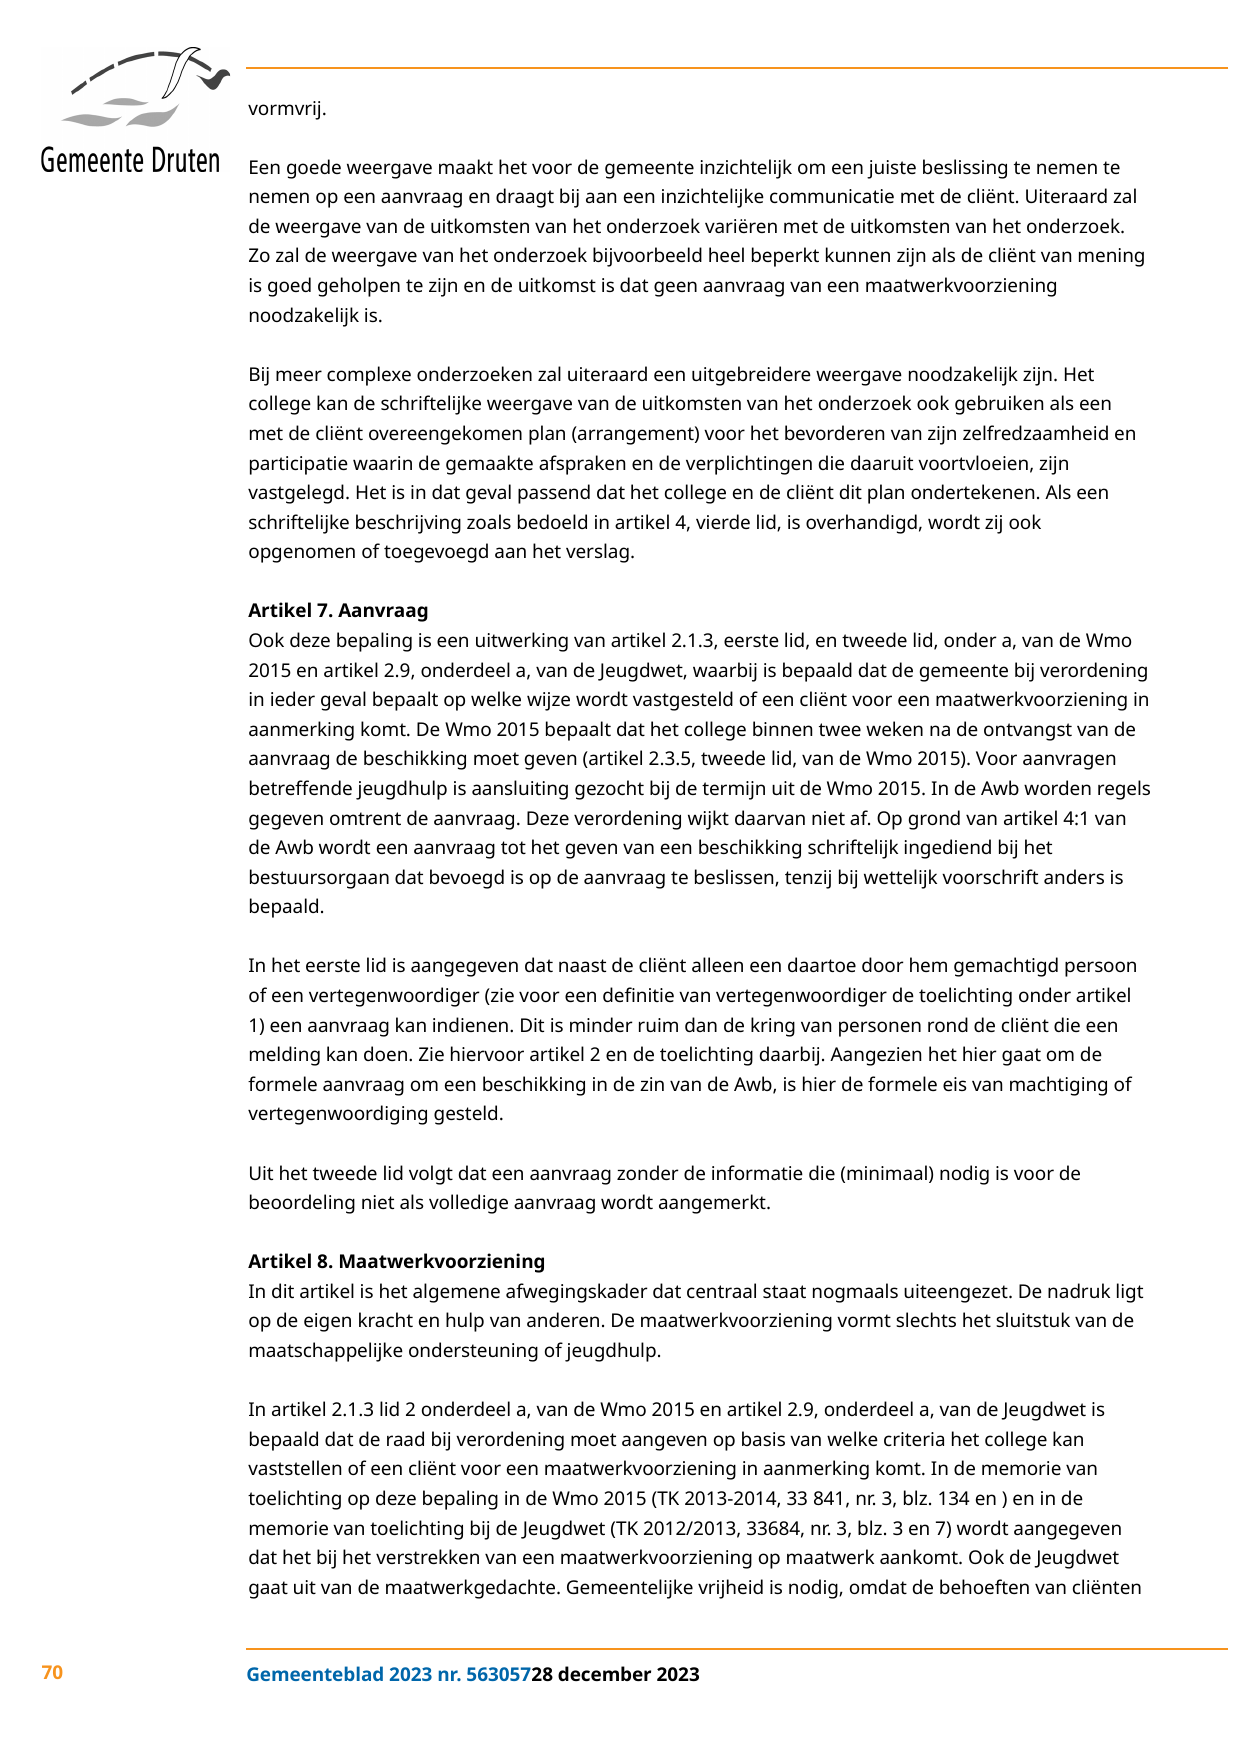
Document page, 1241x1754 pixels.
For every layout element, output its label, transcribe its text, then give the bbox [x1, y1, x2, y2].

text In artikel 2.1.3 lid 2 onderdeel a, van de Wmo 2015 en artikel 2.9, onderdeel a, van de Jeugdwet is bepaald dat de raad bij verordening moet aangeven op basis van welke criteria het college kan vaststellen of een cliënt voor een maatwerkvoorziening in aanmerking komt. In de memorie van toelichting op deze bepaling in de Wmo 2015 (TK 2013-2014, 33 841, nr. 3, blz. 134 en ) en in de memorie van toelichting bij de Jeugdwet (TK 2012/2013, 33684, nr. 3, blz. 3 en 7) wordt aangegeven dat het bij het verstrekken van een maatwerkvoorziening op maatwerk aankomt. Ook de Jeugdwet gaat uit van de maatwerkgedachte. Gemeentelijke vrijheid is nodig, omdat de behoeften van cliënten [248, 1396, 1152, 1600]
text Uit het tweede lid volgt dat een aanvraag zonder de informatie die (minimaal) nodig is voor de beoordeling niet als volledige aanvraag wordt aangemerkt. [248, 1160, 1152, 1215]
text Artikel 7. Aanvraag [248, 598, 1152, 623]
text Ook deze bepaling is een uitwerking van artikel 2.1.3, eerste lid, en tweede lid, onder a, van de Wmo 2015 en artikel 2.9, onderdeel a, van de Jeugdwet, waarbij is bepaald dat de gemeente bij verordening in ieder geval bepaalt op welke wijze wordt vastgesteld of een cliënt voor een maatwerkvoorziening in aanmerking komt. De Wmo 2015 bepaalt dat het college binnen twee weken na de ontvangst van de aanvraag de beschikking moet geven (artikel 2.3.5, tweede lid, van de Wmo 2015). Voor aanvragen betreffende jeugdhulp is aansluiting gezocht bij de termijn uit de Wmo 2015. In de Awb worden regels gegeven omtrent de aanvraag. Deze verordening wijkt daarvan niet af. Op grond van artikel 4:1 van de Awb wordt een aanvraag tot het geven van een beschikking schriftelijk ingediend bij het bestuursorgaan dat bevoegd is op de aanvraag te beslissen, tenzij bij wettelijk voorschrift anders is bepaald. [248, 627, 1152, 919]
text Bij meer complexe onderzoeken zal uiteraard een uitgebreidere weergave noodzakelijk zijn. Het college kan de schriftelijke weergave van de uitkomsten van het onderzoek ook gebruiken als een met de cliënt overeengekomen plan (arrangement) voor het bevorderen van zijn zelfredzaamheid en participatie waarin de gemaakte afspraken en de verplichtingen die daaruit voortvloeien, zijn vastgelegd. Het is in dat geval passend dat het college en de cliënt dit plan ondertekenen. Als een schriftelijke beschrijving zoals bedoeld in artikel 4, vierde lid, is overhandigd, wordt zij ook opgenomen of toegevoegd aan het verslag. [248, 361, 1152, 564]
text In het eerste lid is aangegeven dat naast de cliënt alleen een daartoe door hem gemachtigd persoon of een vertegenwoordiger (zie voor een definitie van vertegenwoordiger de toelichting onder artikel 1) een aanvraag kan indienen. Dit is minder ruim dan de kring van personen rond de cliënt die een melding kan doen. Zie hiervoor artikel 2 en de toelichting daarbij. Aangezien het hier gaat om de formele aanvraag om een beschikking in de zin van de Awb, is hier de formele eis van machtiging of vertegenwoordiging gesteld. [248, 953, 1152, 1126]
text Een goede weergave maakt het voor de gemeente inzichtelijk om een juiste beslissing te nemen te nemen op een aanvraag en draagt bij aan een inzichtelijke communicatie met de cliënt. Uiteraard zal de weergave van de uitkomsten van het onderzoek variëren met de uitkomsten van het onderzoek. Zo zal de weergave van het onderzoek bijvoorbeeld heel beperkt kunnen zijn als de cliënt van mening is goed geholpen te zijn en de uitkomst is dat geen aanvraag van een maatwerkvoorziening noodzakelijk is. [248, 154, 1152, 328]
text Artikel 8. Maatwerkvoorziening [248, 1248, 1152, 1274]
text In dit artikel is het algemene afwegingskader dat centraal staat nogmaals uiteengezet. De nadruk ligt op de eigen kracht en hulp van anderen. De maatwerkvoorziening vormt slechts het sluitstuk van de maatschappelijke ondersteuning of jeugdhulp. [248, 1278, 1152, 1363]
picture [41, 47, 231, 172]
text vormvrij. [248, 95, 1152, 121]
